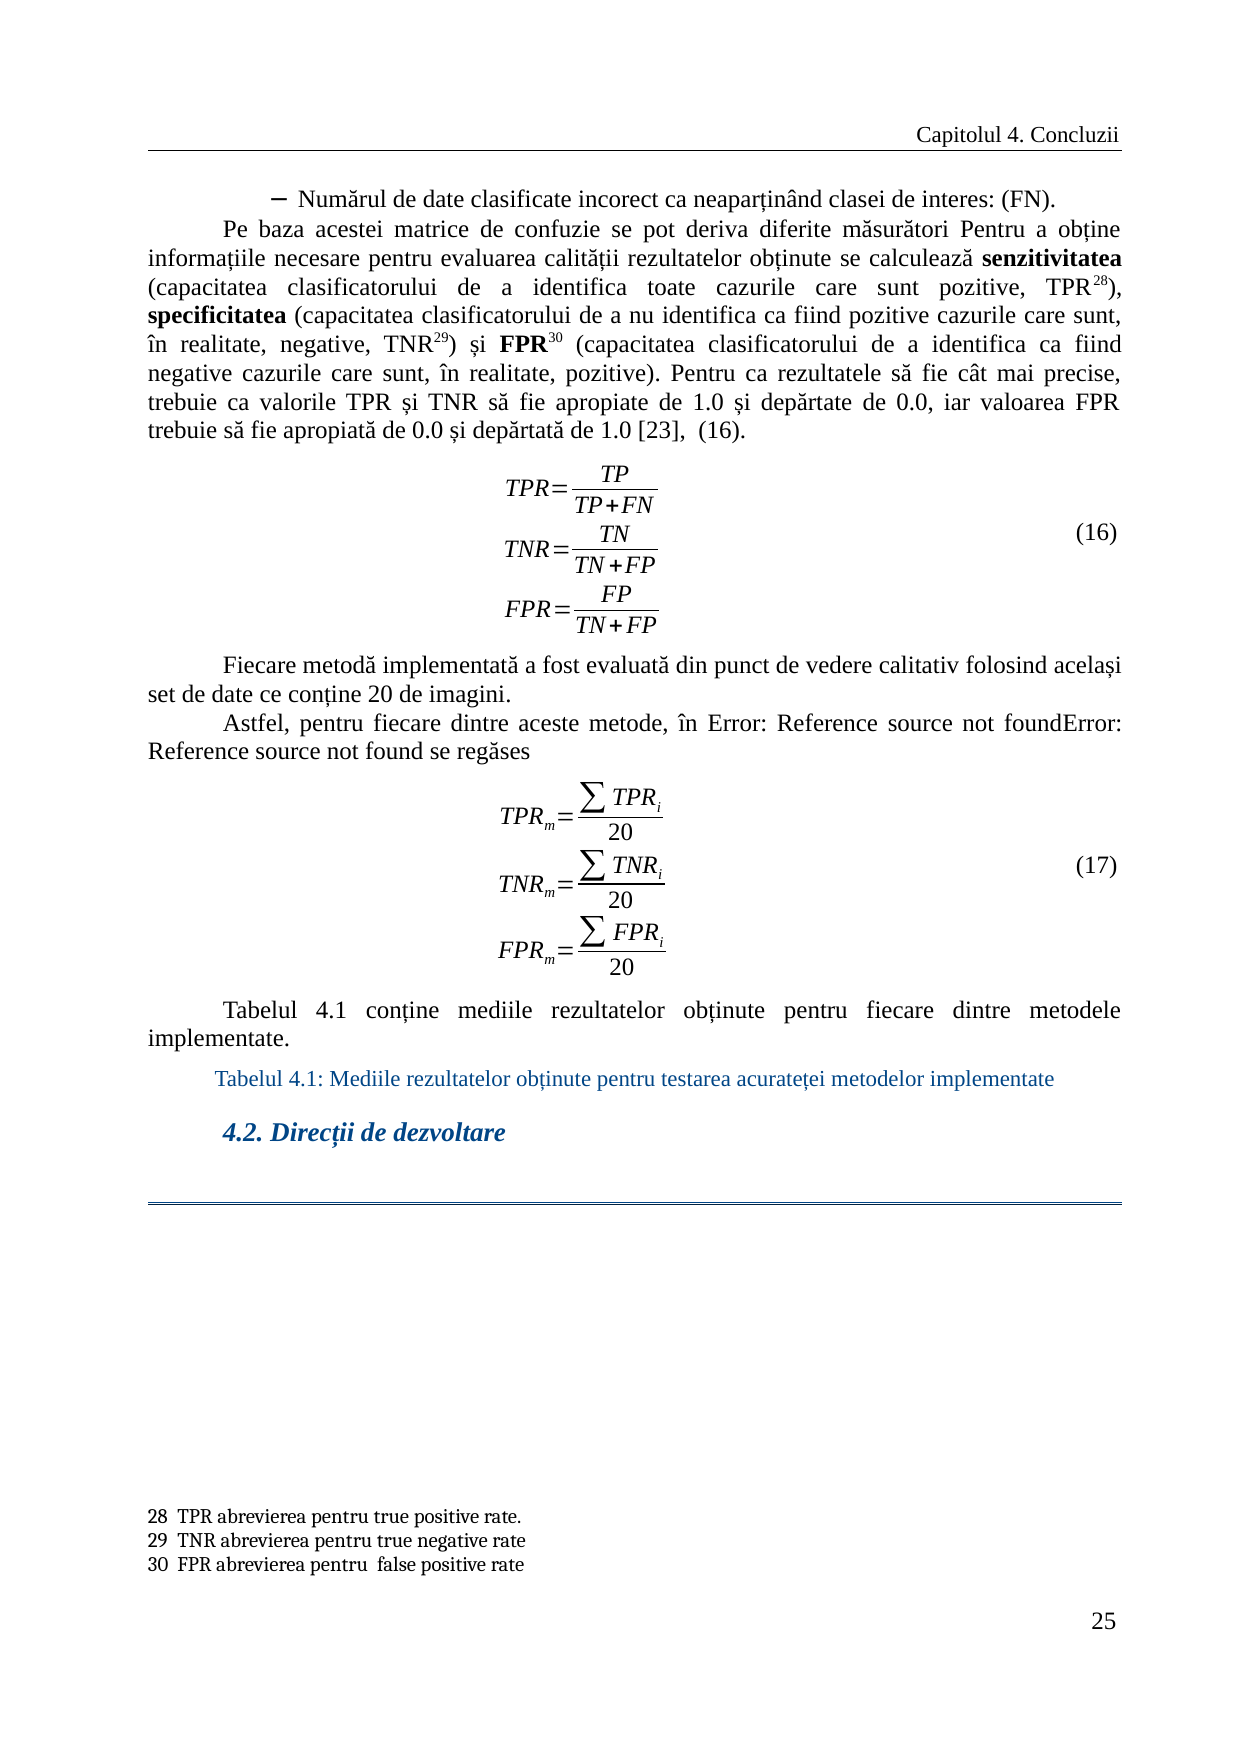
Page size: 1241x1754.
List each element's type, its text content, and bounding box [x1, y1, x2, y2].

text Tabelul 4.1: Mediile rezultatelor obținute pentru testarea acurateței metodelor implementate [148, 1064, 1122, 1091]
text Fiecare metodă implementată a fost evaluată din punct de vedere calitativ folosind același set de date ce conține 20 de imagini. [148, 650, 1122, 708]
text Astfel, pentru fiecare dintre aceste metode, în Error: Reference source not foundError: Reference source not found se regăses [148, 708, 1122, 765]
text TPR abrevierea pentru true positive rate. [148, 1505, 1122, 1529]
text Tabelul 4.1 conține mediile rezultatelor obținute pentru fiecare dintre metodele implementate. [148, 995, 1122, 1052]
subtitle Direcții de dezvoltare [223, 1116, 1122, 1147]
table_header [155, 444, 1008, 650]
table_header (16) [1008, 444, 1123, 650]
table_header (17) [1008, 765, 1123, 995]
list Numărul de date clasificate incorect ca neaparținând clasei de interes: (FN). [279, 180, 1122, 214]
text Pe baza acestei matrice de confuzie se pot deriva diferite măsurători Pentru a obține informațiile necesare pentru evaluarea calității rezultatelor obținute se calculează senzitivitatea (capacitatea clasificatorului de a identifica toate cazurile care sunt pozitive, TPR), specificitatea (capacitatea clasificatorului de a nu identifica ca fiind pozitive cazurile care sunt, în realitate, negative, TNR) și FPR (capacitatea clasificatorului de a identifica ca fiind negative cazurile care sunt, în realitate, pozitive). Pentru ca rezultatele să fie cât mai precise, trebuie ca valorile TPR și TNR să fie apropiate de 1.0 și depărtate de 0.0, iar valoarea FPR trebuie să fie apropiată de 0.0 și depărtată de 1.0 [23], (16). [148, 214, 1122, 444]
text TNR abrevierea pentru true negative rate [148, 1529, 1122, 1553]
text FPR abrevierea pentru false positive rate [148, 1553, 1122, 1577]
table_header [155, 765, 1008, 995]
